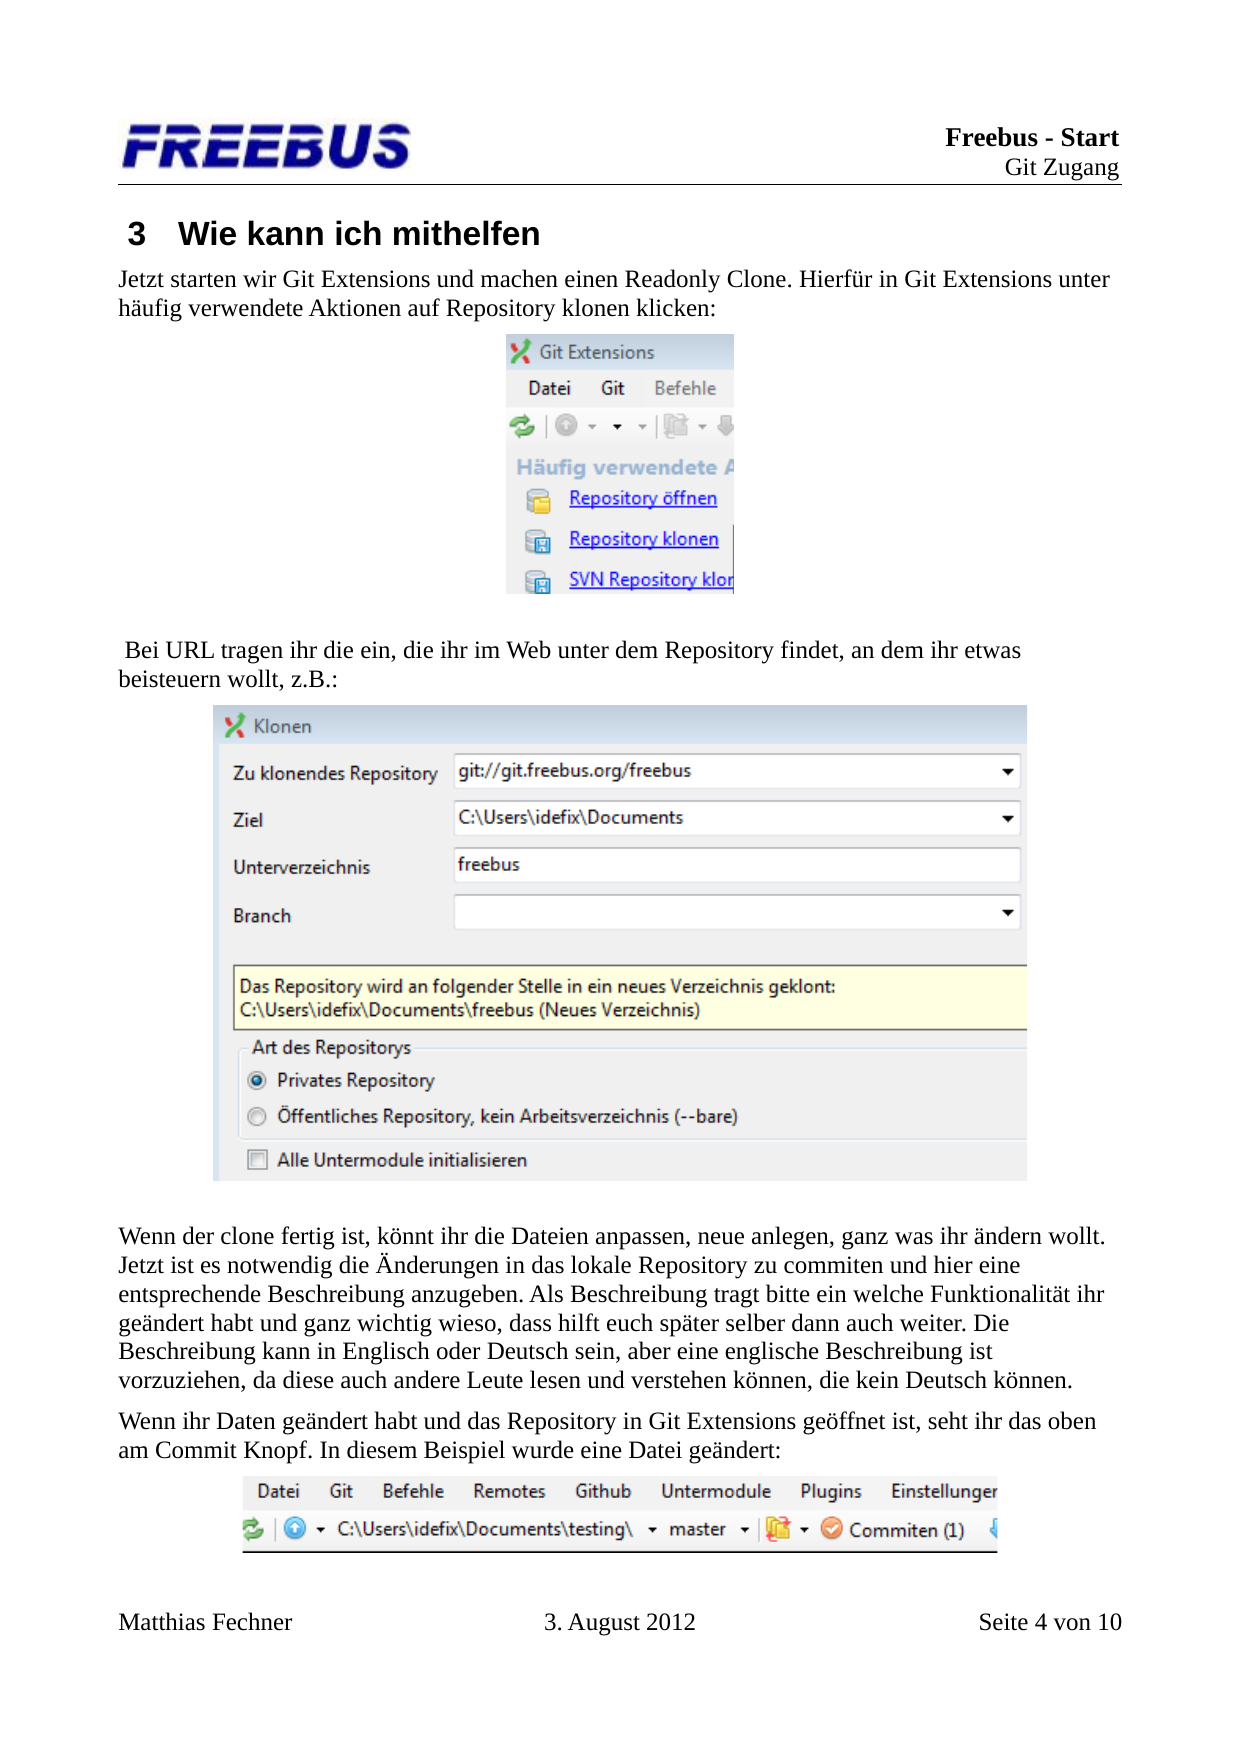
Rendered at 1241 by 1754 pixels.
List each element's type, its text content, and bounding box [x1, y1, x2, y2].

picture [213, 705, 1028, 1181]
text Jetzt starten wir Git Extensions und machen einen Readonly Clone. Hierfür in Git Extensions unter häufig verwendete Aktionen auf Repository klonen klicken: [118, 264, 1122, 322]
picture [118, 118, 411, 172]
text Wenn der clone fertig ist, könnt ihr die Dateien anpassen, neue anlegen, ganz was ihr ändern wollt. Jetzt ist es notwendig die Änderungen in das lokale Repository zu commiten und hier eine entsprechende Beschreibung anzugeben. Als Beschreibung tragt bitte ein welche Funktionalität ihr geändert habt und ganz wichtig wieso, dass hilft euch später selber dann auch weiter. Die Beschreibung kann in Englisch oder Deutsch sein, aber eine englische Beschreibung ist vorzuziehen, da diese auch andere Leute lesen und verstehen können, die kein Deutsch können. [118, 1221, 1122, 1394]
picture [506, 334, 734, 594]
picture [242, 1476, 998, 1553]
text Bei URL tragen ihr die ein, die ihr im Web unter dem Repository findet, an dem ihr etwas beisteuern wollt, z.B.: [118, 635, 1122, 693]
text Wenn ihr Daten geändert habt und das Repository in Git Extensions geöffnet ist, seht ihr das oben am Commit Knopf. In diesem Beispiel wurde eine Datei geändert: [118, 1406, 1122, 1464]
subtitle Wie kann ich mithelfen [118, 213, 1122, 252]
